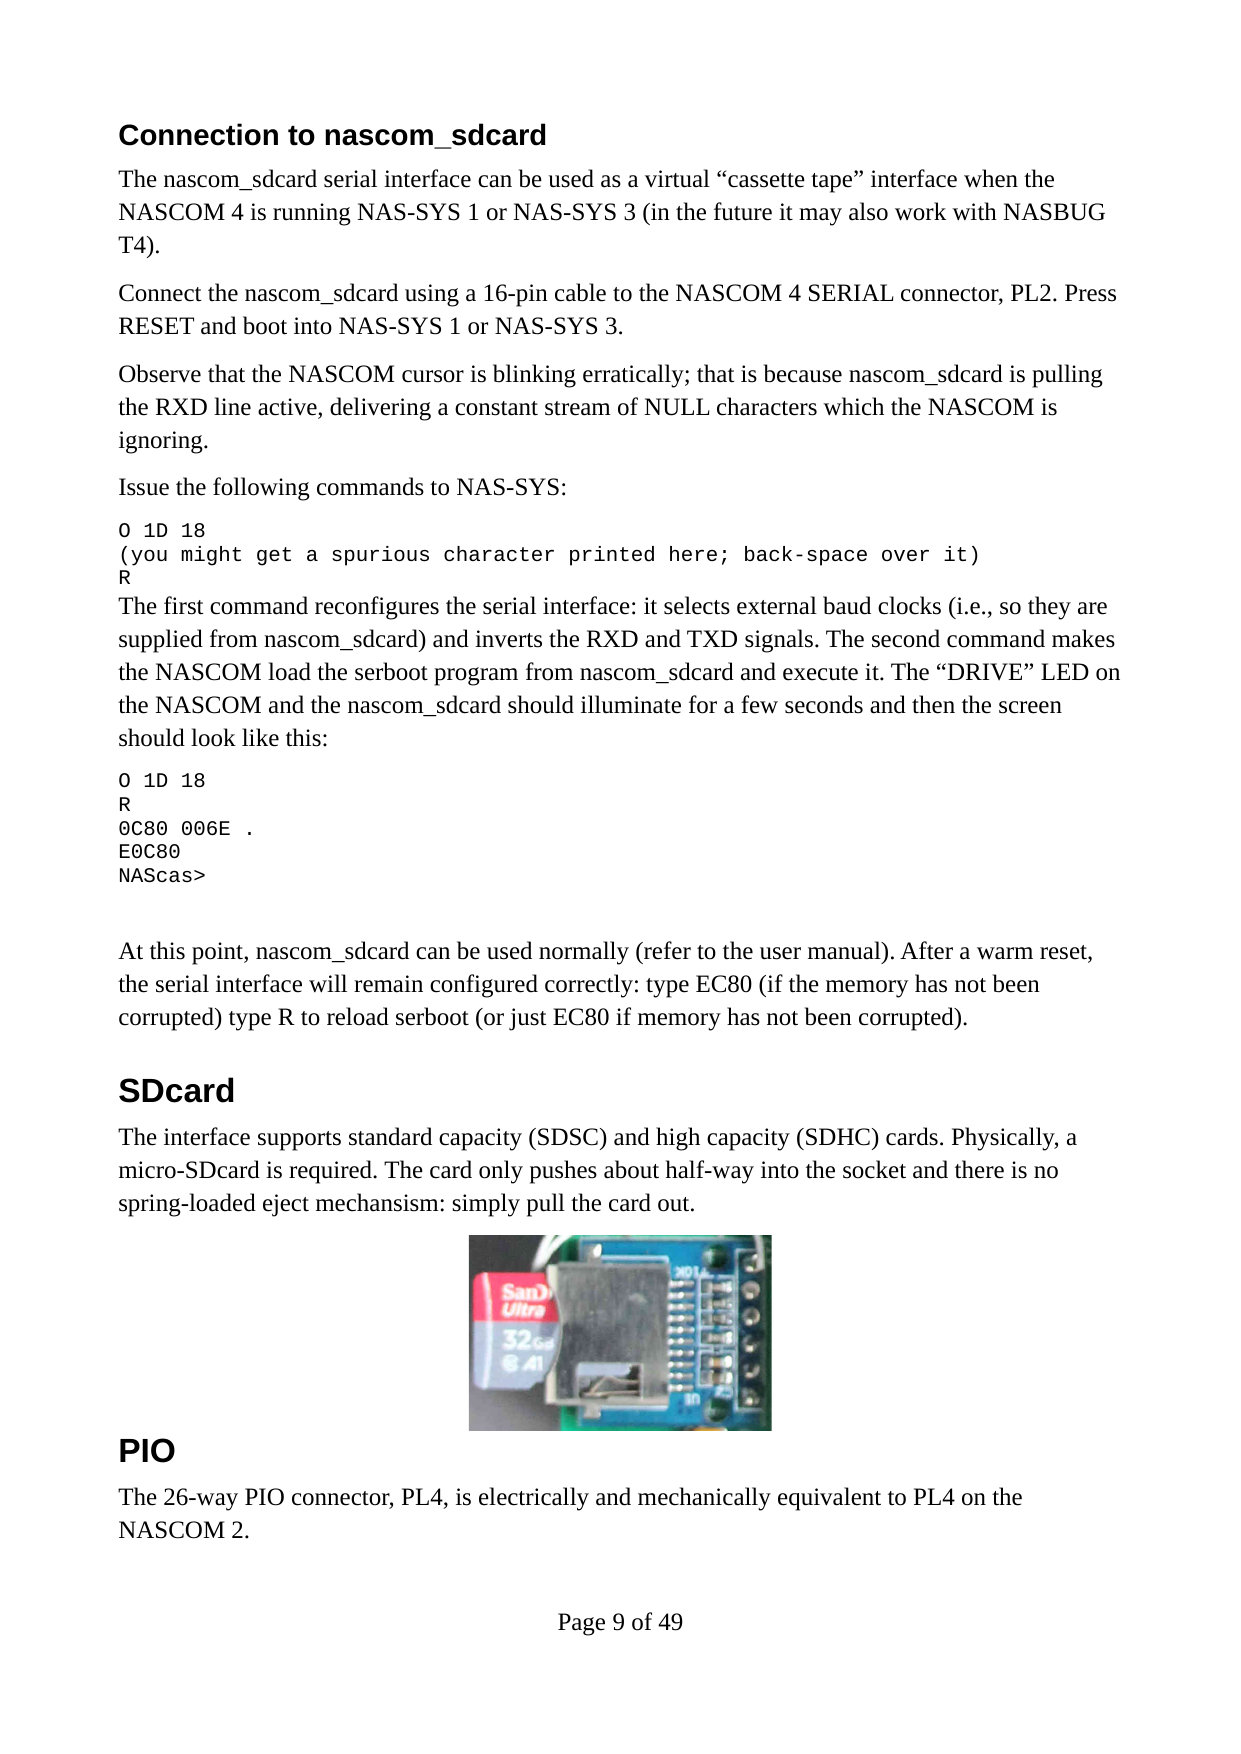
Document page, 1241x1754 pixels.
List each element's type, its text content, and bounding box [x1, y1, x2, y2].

text Connect the nascom_sdcard using a 16-pin cable to the NASCOM 4 SERIAL connector, PL2. Press RESET and boot into NAS-SYS 1 or NAS-SYS 3. [118, 278, 1122, 340]
text (you might get a spurious character printed here; back-space over it) [118, 543, 1122, 567]
text R [118, 567, 1122, 591]
text Observe that the NASCOM cursor is blinking erratically; that is because nascom_sdcard is pulling the RXD line active, delivering a constant stream of NULL characters which the NASCOM is ignoring. [118, 359, 1122, 453]
picture [468, 1235, 772, 1431]
subtitle PIO [118, 1431, 1122, 1469]
text Issue the following commands to NAS-SYS: [118, 472, 1122, 501]
text O 1D 18 [118, 771, 1122, 794]
subtitle Connection to nascom_sdcard [118, 118, 1122, 152]
text NAScas> [118, 865, 1122, 889]
text The interface supports standard capacity (SDSC) and high capacity (SDHC) cards. Physically, a micro-SDcard is required. The card only pushes about half-way into the socket and there is no spring-loaded eject mechansism: simply pull the card out. [118, 1122, 1122, 1217]
text O 1D 18 [118, 520, 1122, 543]
text The 26-way PIO connector, PL4, is electrically and mechanically equivalent to PL4 on the NASCOM 2. [118, 1482, 1122, 1543]
text At this point, nascom_sdcard can be used normally (refer to the user manual). After a warm reset, the serial interface will remain configured correctly: type EC80 (if the memory has not been corrupted) type R to reload serboot (or just EC80 if memory has not been corrupted). [118, 936, 1122, 1031]
text E0C80 [118, 841, 1122, 865]
text The nascom_sdcard serial interface can be used as a virtual “cassette tape” interface when the NASCOM 4 is running NAS-SYS 1 or NAS-SYS 3 (in the future it may also work with NASBUG T4). [118, 164, 1122, 259]
text The first command reconfigures the serial interface: it selects external baud clocks (i.e., so they are supplied from nascom_sdcard) and inverts the RXD and TXD signals. The second command makes the NASCOM load the serboot program from nascom_sdcard and execute it. The “DRIVE” LED on the NASCOM and the nascom_sdcard should illuminate for a few seconds and then the screen should look like this: [118, 591, 1122, 752]
text 0C80 006E . [118, 818, 1122, 841]
text R [118, 794, 1122, 818]
subtitle SDcard [118, 1071, 1122, 1109]
